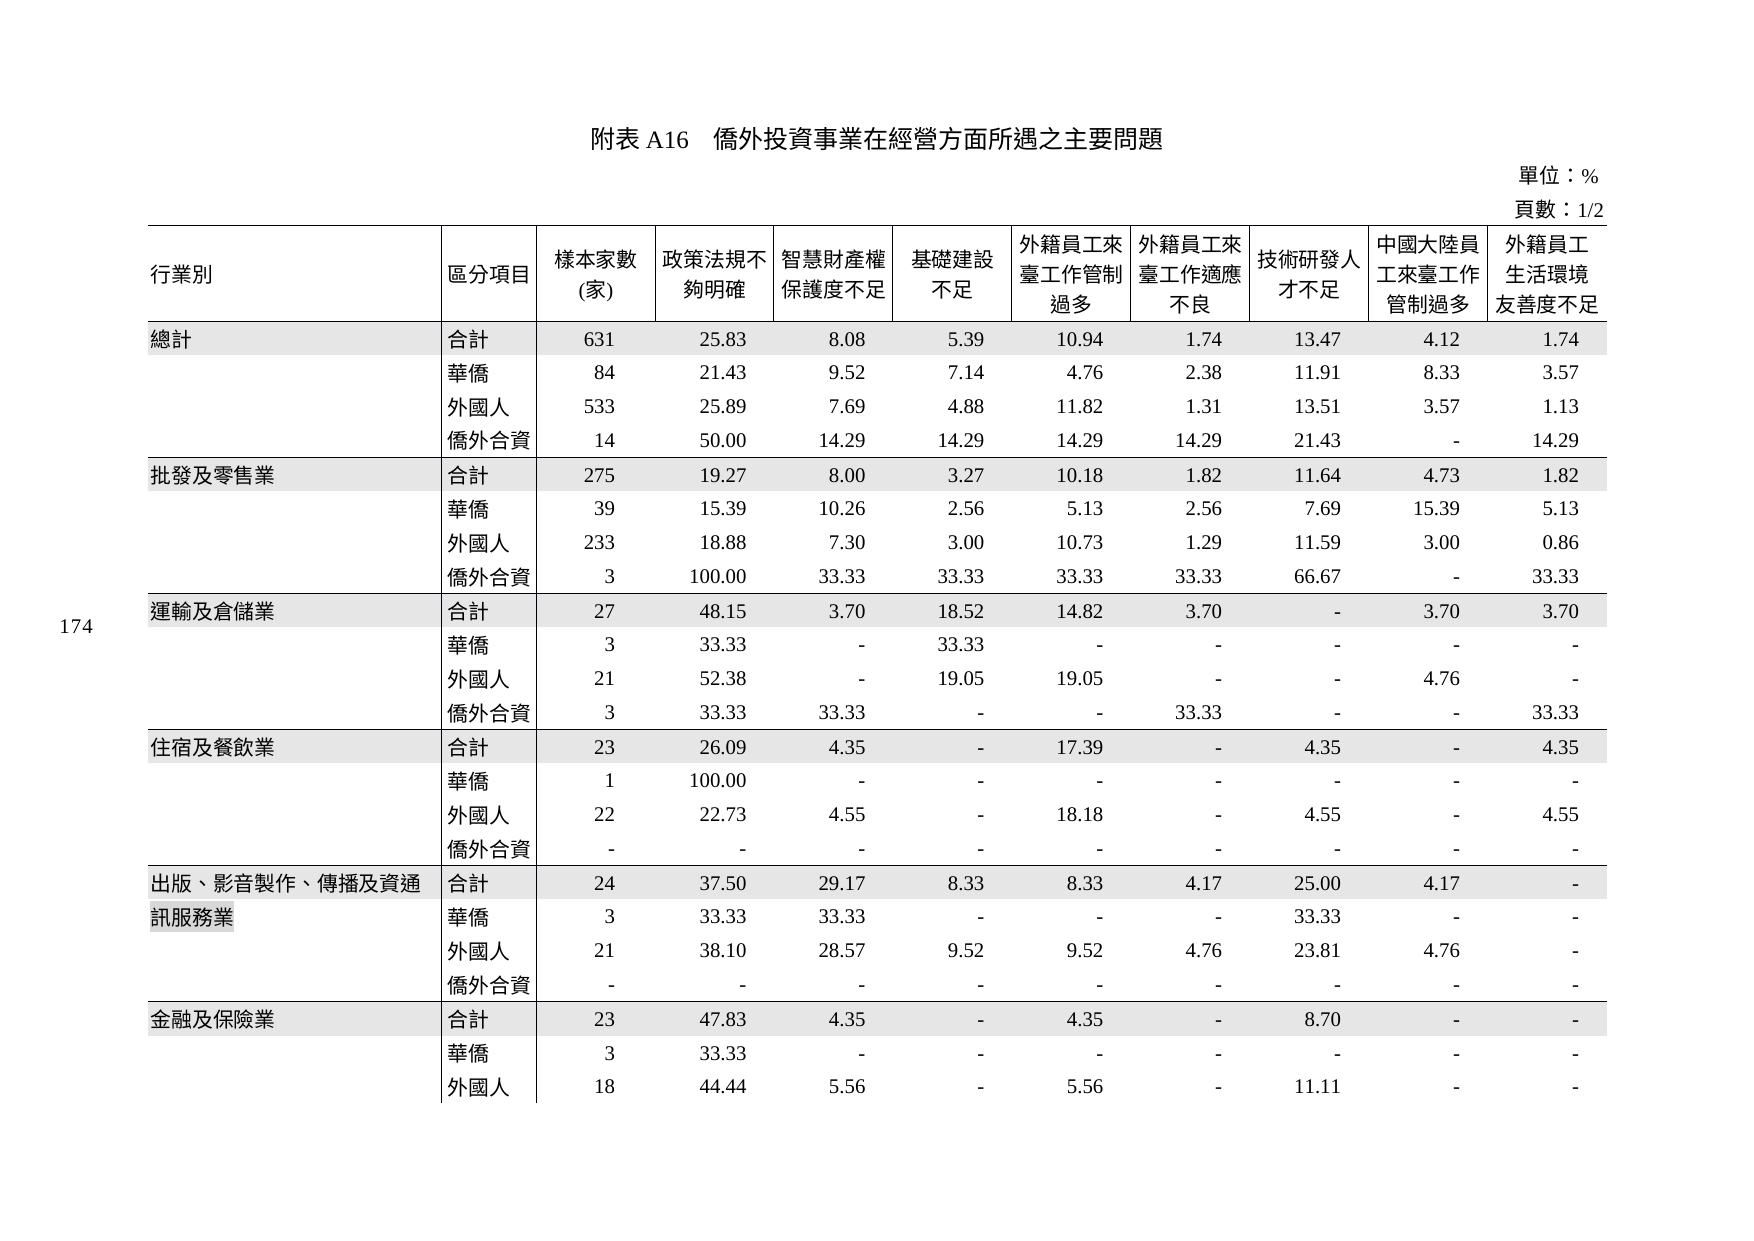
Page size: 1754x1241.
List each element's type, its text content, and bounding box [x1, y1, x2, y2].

table_cell 18.52 [893, 594, 1012, 627]
table_cell - [1250, 661, 1369, 695]
table_cell 23 [537, 1002, 655, 1036]
table_cell 外籍員工 生活環境 友善度不足 [1488, 226, 1607, 321]
table_cell - [1369, 423, 1488, 457]
table_cell 275 [537, 458, 655, 491]
table_cell [148, 559, 441, 593]
table_cell 25.83 [655, 322, 774, 355]
table_cell - [893, 695, 1012, 729]
table_cell 15.39 [1369, 491, 1488, 525]
table_cell 631 [537, 322, 655, 355]
table_cell 25.89 [655, 389, 774, 423]
table_cell - [774, 764, 893, 797]
table_cell 僑外合資 [442, 831, 536, 865]
table_cell 33.33 [1488, 559, 1607, 593]
table_cell [148, 355, 441, 389]
table_cell - [1012, 900, 1131, 933]
table_cell 7.30 [774, 525, 893, 559]
table_cell 外國人 [442, 797, 536, 831]
table_cell 14.82 [1012, 594, 1131, 627]
table_cell 合計 [442, 1002, 536, 1036]
table_cell 13.51 [1250, 389, 1369, 423]
table_cell 9.52 [1012, 933, 1131, 967]
table_cell 33.33 [655, 628, 774, 661]
table_cell 21.43 [655, 355, 774, 389]
table_cell 10.26 [774, 491, 893, 525]
table_cell 47.83 [655, 1002, 774, 1036]
table_cell 100.00 [655, 559, 774, 593]
table_cell 4.35 [1488, 730, 1607, 763]
table_cell 2.56 [893, 491, 1012, 525]
table_cell 4.76 [1369, 933, 1488, 967]
table_cell - [1131, 967, 1250, 1001]
table_cell - [1012, 967, 1131, 1001]
table_cell 4.76 [1012, 355, 1131, 389]
table_cell 華僑 [442, 900, 536, 933]
table_cell - [1369, 628, 1488, 661]
table_cell - [893, 797, 1012, 831]
table_cell - [1488, 1036, 1607, 1069]
table_cell 華僑 [442, 491, 536, 525]
table_cell [148, 967, 441, 1001]
table_cell - [1250, 695, 1369, 729]
table_cell 21 [537, 933, 655, 967]
table_cell - [1012, 831, 1131, 865]
table_cell 金融及保險業 [148, 1002, 441, 1036]
table_cell 外國人 [442, 661, 536, 695]
table_cell 11.64 [1250, 458, 1369, 491]
table_cell 4.35 [1250, 730, 1369, 763]
table_cell - [1369, 900, 1488, 933]
table_cell - [1369, 967, 1488, 1001]
table_cell 7.69 [774, 389, 893, 423]
table_cell - [893, 1069, 1012, 1103]
table_cell 14.29 [1488, 423, 1607, 457]
table_cell 8.33 [1012, 866, 1131, 899]
table_cell - [1369, 695, 1488, 729]
table_cell - [1012, 1036, 1131, 1069]
table_cell 7.14 [893, 355, 1012, 389]
table_cell - [893, 900, 1012, 933]
table_cell - [774, 1036, 893, 1069]
table_cell - [1131, 764, 1250, 797]
table_cell 樣本家數(家) [537, 226, 655, 321]
table_cell 39 [537, 491, 655, 525]
table_cell 33.33 [893, 628, 1012, 661]
table_cell 5.13 [1012, 491, 1131, 525]
table_cell 基礎建設 不足 [893, 226, 1011, 321]
table_cell 華僑 [442, 1036, 536, 1069]
table_cell 華僑 [442, 628, 536, 661]
table_cell - [774, 967, 893, 1001]
table_cell 外籍員工來臺工作管制過多 [1012, 226, 1130, 321]
table_cell 僑外合資 [442, 695, 536, 729]
table_cell 外籍員工來臺工作適應不良 [1131, 226, 1249, 321]
table_cell - [893, 967, 1012, 1001]
table_cell 21.43 [1250, 423, 1369, 457]
table_cell [148, 831, 441, 865]
table_cell - [1369, 1002, 1488, 1036]
table_cell - [1131, 730, 1250, 763]
table_cell 合計 [442, 458, 536, 491]
table_cell - [1369, 730, 1488, 763]
table_cell 38.10 [655, 933, 774, 967]
table_cell 8.08 [774, 322, 893, 355]
table_cell 僑外合資 [442, 967, 536, 1001]
table_cell 合計 [442, 730, 536, 763]
table_cell - [1369, 797, 1488, 831]
table_cell - [1131, 628, 1250, 661]
table_cell 52.38 [655, 661, 774, 695]
table_cell - [1131, 1036, 1250, 1069]
table_cell 出版、影音製作、傳播及資通 [148, 866, 441, 899]
table_cell 4.73 [1369, 458, 1488, 491]
table_cell [148, 628, 441, 661]
table_cell 外國人 [442, 389, 536, 423]
table_cell 1.13 [1488, 389, 1607, 423]
table_cell [148, 1036, 441, 1069]
table_cell - [1131, 1002, 1250, 1036]
table_cell 23 [537, 730, 655, 763]
table_cell [148, 423, 441, 457]
table_cell 29.17 [774, 866, 893, 899]
table_cell 僑外合資 [442, 559, 536, 593]
table_cell 66.67 [1250, 559, 1369, 593]
table_cell [148, 661, 441, 695]
table_cell 5.56 [774, 1069, 893, 1103]
table_cell [148, 933, 441, 967]
table_cell 1.31 [1131, 389, 1250, 423]
table_cell 單位：% [148, 158, 1607, 192]
table_cell 17.39 [1012, 730, 1131, 763]
table_cell - [537, 831, 655, 865]
table_cell - [893, 764, 1012, 797]
table_cell - [1250, 628, 1369, 661]
table_cell 3 [537, 1036, 655, 1069]
table_cell - [893, 730, 1012, 763]
table_cell - [537, 967, 655, 1001]
table_cell - [774, 661, 893, 695]
table_cell 25.00 [1250, 866, 1369, 899]
table_cell - [1250, 1036, 1369, 1069]
table_cell 總計 [148, 322, 441, 355]
table_cell 11.59 [1250, 525, 1369, 559]
table_cell 8.70 [1250, 1002, 1369, 1036]
table_cell 1.74 [1131, 322, 1250, 355]
table_cell 533 [537, 389, 655, 423]
table_cell 15.39 [655, 491, 774, 525]
table_cell [148, 389, 441, 423]
table_cell [148, 1069, 441, 1103]
table_cell 33.33 [655, 695, 774, 729]
table_cell 住宿及餐飲業 [148, 730, 441, 763]
table_cell 33.33 [1250, 900, 1369, 933]
table_cell 外國人 [442, 1069, 536, 1103]
table_cell 84 [537, 355, 655, 389]
table_cell 100.00 [655, 764, 774, 797]
table_cell 33.33 [893, 559, 1012, 593]
table_cell - [1131, 900, 1250, 933]
table_cell 8.33 [893, 866, 1012, 899]
table_cell 4.76 [1131, 933, 1250, 967]
table_cell 8.00 [774, 458, 893, 491]
table_cell 33.33 [1488, 695, 1607, 729]
table_cell 4.35 [774, 1002, 893, 1036]
table_cell 14 [537, 423, 655, 457]
table_cell 3.70 [1369, 594, 1488, 627]
table_cell 33.33 [1131, 695, 1250, 729]
table_cell 合計 [442, 322, 536, 355]
table_cell 合計 [442, 594, 536, 627]
table_cell 合計 [442, 866, 536, 899]
table_cell 4.12 [1369, 322, 1488, 355]
table_cell 政策法規不夠明確 [656, 226, 773, 321]
table_cell - [1012, 695, 1131, 729]
table_cell [148, 797, 441, 831]
table_cell 4.55 [774, 797, 893, 831]
table_cell - [1012, 628, 1131, 661]
table_cell 10.73 [1012, 525, 1131, 559]
table_cell - [1012, 764, 1131, 797]
table_cell - [1488, 1069, 1607, 1103]
table_cell 華僑 [442, 355, 536, 389]
table_cell 批發及零售業 [148, 458, 441, 491]
table_cell 僑外合資 [442, 423, 536, 457]
table_cell - [1488, 933, 1607, 967]
table_cell 18.18 [1012, 797, 1131, 831]
table_cell [148, 525, 441, 559]
table_cell - [893, 1002, 1012, 1036]
table_cell 3.27 [893, 458, 1012, 491]
table_cell 5.56 [1012, 1069, 1131, 1103]
table_cell 27 [537, 594, 655, 627]
table_cell 19.27 [655, 458, 774, 491]
table_cell 3.70 [1131, 594, 1250, 627]
table_cell - [655, 967, 774, 1001]
table_cell - [655, 831, 774, 865]
table_cell - [1488, 967, 1607, 1001]
table_cell 區分項目 [442, 226, 536, 321]
table_cell - [1488, 866, 1607, 899]
table_cell 4.35 [774, 730, 893, 763]
table_cell 華僑 [442, 764, 536, 797]
table_cell 33.33 [774, 695, 893, 729]
table_cell - [1250, 594, 1369, 627]
table_cell 3.70 [774, 594, 893, 627]
table_cell 26.09 [655, 730, 774, 763]
table_cell 3 [537, 900, 655, 933]
table_cell 智慧財產權保護度不足 [774, 226, 892, 321]
table_cell 10.18 [1012, 458, 1131, 491]
table_cell 11.11 [1250, 1069, 1369, 1103]
table_cell 4.55 [1488, 797, 1607, 831]
table_cell - [1131, 797, 1250, 831]
table_cell [148, 764, 441, 797]
table_cell 33.33 [655, 900, 774, 933]
table_cell 3.00 [893, 525, 1012, 559]
table_cell 13.47 [1250, 322, 1369, 355]
table_cell 33.33 [774, 900, 893, 933]
table_cell 中國大陸員工來臺工作管制過多 [1369, 226, 1487, 321]
table_cell - [1488, 628, 1607, 661]
table_cell 7.69 [1250, 491, 1369, 525]
table_cell 4.17 [1369, 866, 1488, 899]
table_cell 48.15 [655, 594, 774, 627]
table_cell 1.82 [1131, 458, 1250, 491]
table_cell - [1250, 764, 1369, 797]
table_cell 2.56 [1131, 491, 1250, 525]
table_cell 233 [537, 525, 655, 559]
table_cell - [1488, 900, 1607, 933]
table_cell 技術研發人才不足 [1250, 226, 1368, 321]
table_cell 訊服務業 [148, 900, 441, 933]
table_cell 1.82 [1488, 458, 1607, 491]
table_cell 33.33 [1131, 559, 1250, 593]
table_cell 33.33 [655, 1036, 774, 1069]
table_cell 1.29 [1131, 525, 1250, 559]
table_cell [148, 491, 441, 525]
table_cell 19.05 [893, 661, 1012, 695]
table_cell 24 [537, 866, 655, 899]
table_cell 外國人 [442, 525, 536, 559]
table_cell - [774, 831, 893, 865]
table_cell 19.05 [1012, 661, 1131, 695]
table_cell 3 [537, 695, 655, 729]
table_cell 5.39 [893, 322, 1012, 355]
table_cell 4.17 [1131, 866, 1250, 899]
table_cell 5.13 [1488, 491, 1607, 525]
table_cell 8.33 [1369, 355, 1488, 389]
table_cell - [1250, 967, 1369, 1001]
table_cell - [1369, 764, 1488, 797]
table_cell 11.91 [1250, 355, 1369, 389]
table_cell 3 [537, 628, 655, 661]
table_cell 18.88 [655, 525, 774, 559]
table_cell - [1369, 559, 1488, 593]
table_cell - [1488, 1002, 1607, 1036]
table_cell - [893, 831, 1012, 865]
table_cell 14.29 [1012, 423, 1131, 457]
table_cell 14.29 [1131, 423, 1250, 457]
table_cell - [1488, 831, 1607, 865]
table_cell - [1369, 831, 1488, 865]
table_cell 2.38 [1131, 355, 1250, 389]
table_cell 22 [537, 797, 655, 831]
table_cell 外國人 [442, 933, 536, 967]
table_cell 33.33 [774, 559, 893, 593]
table_cell [148, 695, 441, 729]
table_cell - [1369, 1036, 1488, 1069]
table_cell - [893, 1036, 1012, 1069]
table_cell - [1369, 1069, 1488, 1103]
table_cell 4.88 [893, 389, 1012, 423]
table_cell 3.70 [1488, 594, 1607, 627]
table_cell 33.33 [1012, 559, 1131, 593]
table_cell 9.52 [893, 933, 1012, 967]
table_cell 23.81 [1250, 933, 1369, 967]
table_cell 頁數：1/2 [148, 192, 1607, 225]
table_cell - [1488, 764, 1607, 797]
table_cell 4.55 [1250, 797, 1369, 831]
table_cell 行業別 [148, 226, 441, 321]
table_cell 50.00 [655, 423, 774, 457]
table_cell - [774, 628, 893, 661]
table_cell 0.86 [1488, 525, 1607, 559]
table_cell 11.82 [1012, 389, 1131, 423]
table_cell 4.35 [1012, 1002, 1131, 1036]
table_cell 10.94 [1012, 322, 1131, 355]
table_cell 28.57 [774, 933, 893, 967]
table_cell - [1250, 831, 1369, 865]
table_cell 9.52 [774, 355, 893, 389]
table_cell - [1131, 1069, 1250, 1103]
table_cell 運輸及倉儲業 [148, 594, 441, 627]
table_cell 3.57 [1369, 389, 1488, 423]
table_cell 4.76 [1369, 661, 1488, 695]
table_cell 1 [537, 764, 655, 797]
table_cell 37.50 [655, 866, 774, 899]
table_cell 14.29 [774, 423, 893, 457]
table_cell 44.44 [655, 1069, 774, 1103]
table_cell 21 [537, 661, 655, 695]
table_cell 3 [537, 559, 655, 593]
table_cell - [1131, 831, 1250, 865]
table_cell - [1488, 661, 1607, 695]
table_cell 3.57 [1488, 355, 1607, 389]
table_cell 22.73 [655, 797, 774, 831]
table_cell 18 [537, 1069, 655, 1103]
table_cell 3.00 [1369, 525, 1488, 559]
table_cell 14.29 [893, 423, 1012, 457]
table_cell - [1131, 661, 1250, 695]
table_cell 1.74 [1488, 322, 1607, 355]
table_header 附表A16 僑外投資事業在經營方面所遇之主要問題 [148, 118, 1607, 158]
